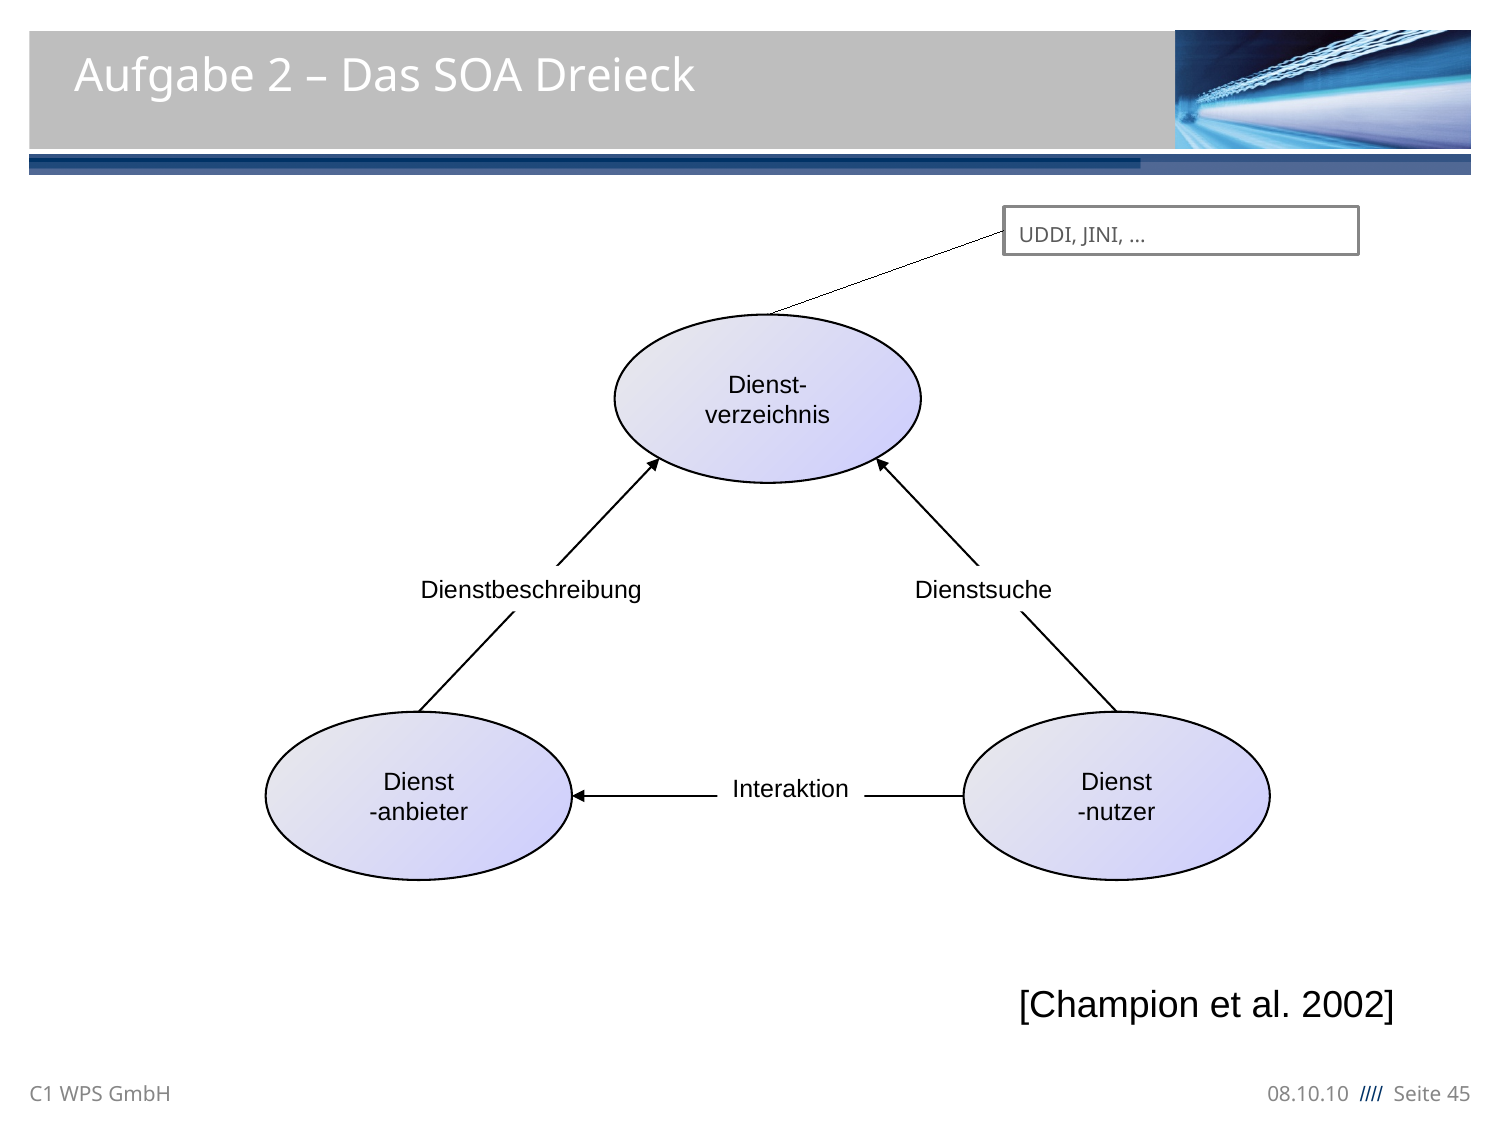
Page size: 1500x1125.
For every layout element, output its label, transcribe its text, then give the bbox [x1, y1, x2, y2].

text_box Dienst -nutzer [963, 711, 1270, 880]
text_box Dienst -anbieter [265, 711, 572, 880]
text_box Dienst- verzeichnis [614, 314, 921, 483]
title Aufgabe 2 – Das SOA Dreieck [29, 31, 1176, 149]
text_box UDDI, JINI, ... [1003, 206, 1358, 254]
title SOA Dreieck – Konzeptionelle Architektur [147, 12, 1425, 177]
text_box Dienstbeschreibung [405, 565, 658, 612]
picture [1425, 154, 1471, 175]
text_box Interaktion [717, 764, 865, 811]
text_box [Champion et al. 2002] [1003, 976, 1418, 1034]
text_box Dienstsuche [900, 565, 1068, 612]
picture [1425, 30, 1471, 149]
picture [29, 154, 147, 175]
